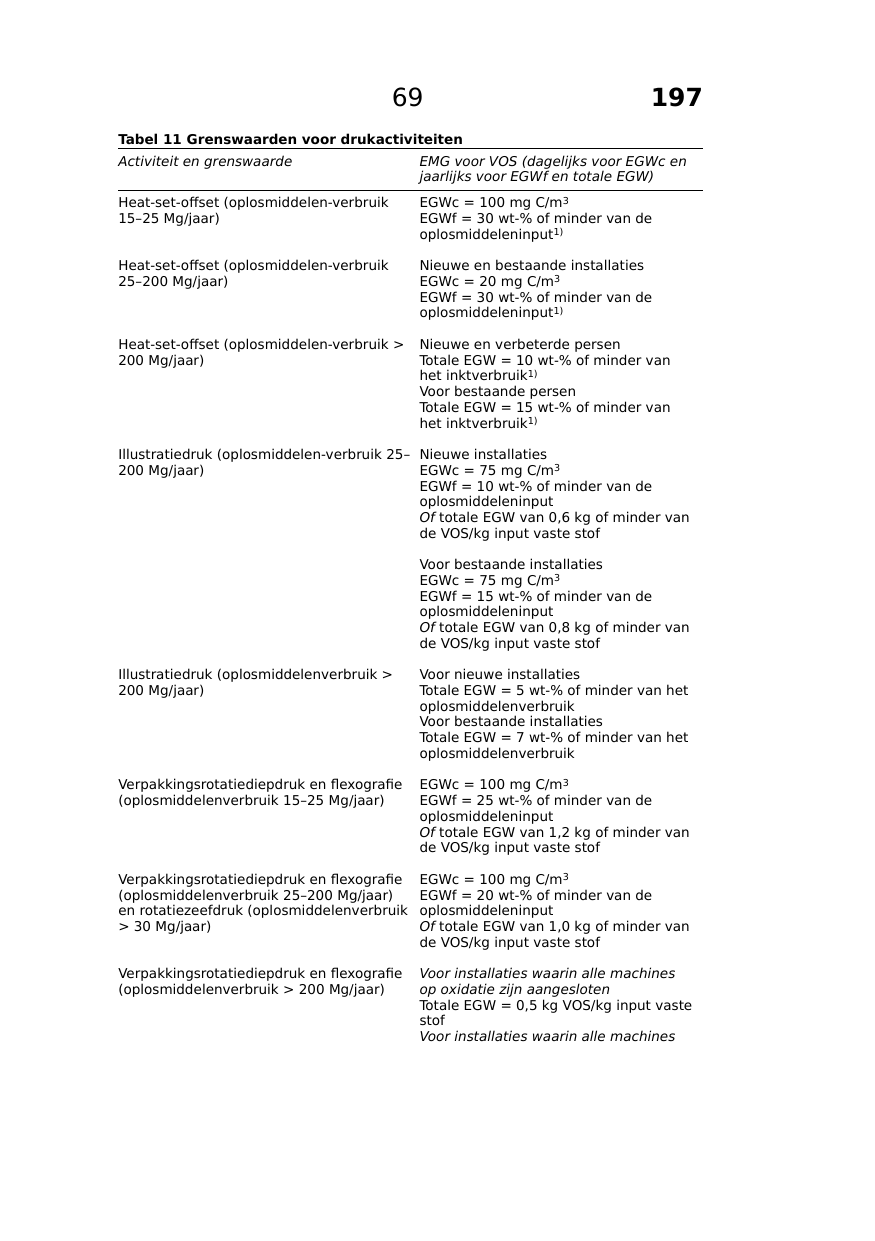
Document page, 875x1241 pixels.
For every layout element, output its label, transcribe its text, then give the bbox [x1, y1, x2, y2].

table_cell Activiteit en grenswaarde [118, 149, 413, 189]
table_cell Voor installaties waarin alle machines op oxidatie zijn aangesloten Totale EGW = 0,5 kg VOS/kg input vaste stof Voor installaties waarin alle machines [413, 966, 703, 1044]
table_cell Nieuwe en bestaande installaties EGWc = 20 mg C/m3 EGWf = 30 wt-% of minder van de oplosmiddeleninput1) [413, 258, 703, 321]
table_cell Verpakkingsrotatiediepdruk en flexografie (oplosmiddelenverbruik 25–200 Mg/jaar) en rotatiezeefdruk (oplosmiddelenverbruik > 30 Mg/jaar) [118, 872, 413, 950]
table_cell [118, 761, 413, 777]
table_cell [118, 541, 413, 557]
table_cell EGWc = 100 mg C/m3 EGWf = 25 wt-% of minder van de oplosmiddeleninput Of totale EGW van 1,2 kg of minder van de VOS/kg input vaste stof [413, 777, 703, 856]
table_cell [413, 856, 703, 872]
table_cell Verpakkingsrotatiediepdruk en flexografie (oplosmiddelenverbruik 15–25 Mg/jaar) [118, 777, 413, 856]
table_cell [413, 541, 703, 557]
table_cell [118, 431, 413, 447]
table_cell EMG voor VOS (dagelijks voor EGWc en jaarlijks voor EGWf en totale EGW) [413, 149, 703, 189]
table_cell Voor bestaande installaties Totale EGW = 7 wt-% of minder van het oplosmiddelenverbruik [413, 714, 703, 761]
table_cell Heat-set-offset (oplosmiddelen-verbruik > 200 Mg/jaar) [118, 337, 413, 431]
table_cell [413, 761, 703, 777]
table_cell EGWc = 100 mg C/m3 EGWf = 30 wt-% of minder van de oplosmiddeleninput1) [413, 191, 703, 242]
table_cell [118, 557, 413, 651]
table_cell [413, 243, 703, 258]
table_cell [118, 856, 413, 872]
table_cell [118, 950, 413, 966]
table_cell [413, 651, 703, 667]
table_cell [118, 651, 413, 667]
table_cell [118, 714, 413, 761]
table_cell EGWc = 100 mg C/m3 EGWf = 20 wt-% of minder van de oplosmiddeleninput Of totale EGW van 1,0 kg of minder van de VOS/kg input vaste stof [413, 872, 703, 950]
table_cell Heat-set-offset (oplosmiddelen-verbruik 15–25 Mg/jaar) [118, 191, 413, 242]
table_cell Voor nieuwe installaties Totale EGW = 5 wt-% of minder van het oplosmiddelenverbruik [413, 667, 703, 714]
table_cell Voor bestaande installaties EGWc = 75 mg C/m3 EGWf = 15 wt-% of minder van de oplosmiddeleninput Of totale EGW van 0,8 kg of minder van de VOS/kg input vaste stof [413, 557, 703, 651]
table_cell Heat-set-offset (oplosmiddelen-verbruik 25–200 Mg/jaar) [118, 258, 413, 321]
table_cell Nieuwe en verbeterde persen Totale EGW = 10 wt-% of minder van het inktverbruik1) Voor bestaande persen Totale EGW = 15 wt-% of minder van het inktverbruik1) [413, 337, 703, 431]
table_cell [118, 243, 413, 258]
table_cell Illustratiedruk (oplosmiddelenverbruik > 200 Mg/jaar) [118, 667, 413, 714]
table_header Tabel 11 Grenswaarden voor drukactiviteiten [118, 132, 703, 148]
table_cell [118, 321, 413, 337]
table_cell [413, 431, 703, 447]
table_cell Nieuwe installaties EGWc = 75 mg C/m3 EGWf = 10 wt-% of minder van de oplosmiddeleninput Of totale EGW van 0,6 kg of minder van de VOS/kg input vaste stof [413, 447, 703, 541]
table_cell Illustratiedruk (oplosmiddelen-verbruik 25–200 Mg/jaar) [118, 447, 413, 541]
table_cell [413, 321, 703, 337]
table_cell Verpakkingsrotatiediepdruk en flexografie (oplosmiddelenverbruik > 200 Mg/jaar) [118, 966, 413, 1044]
table_cell [413, 950, 703, 966]
